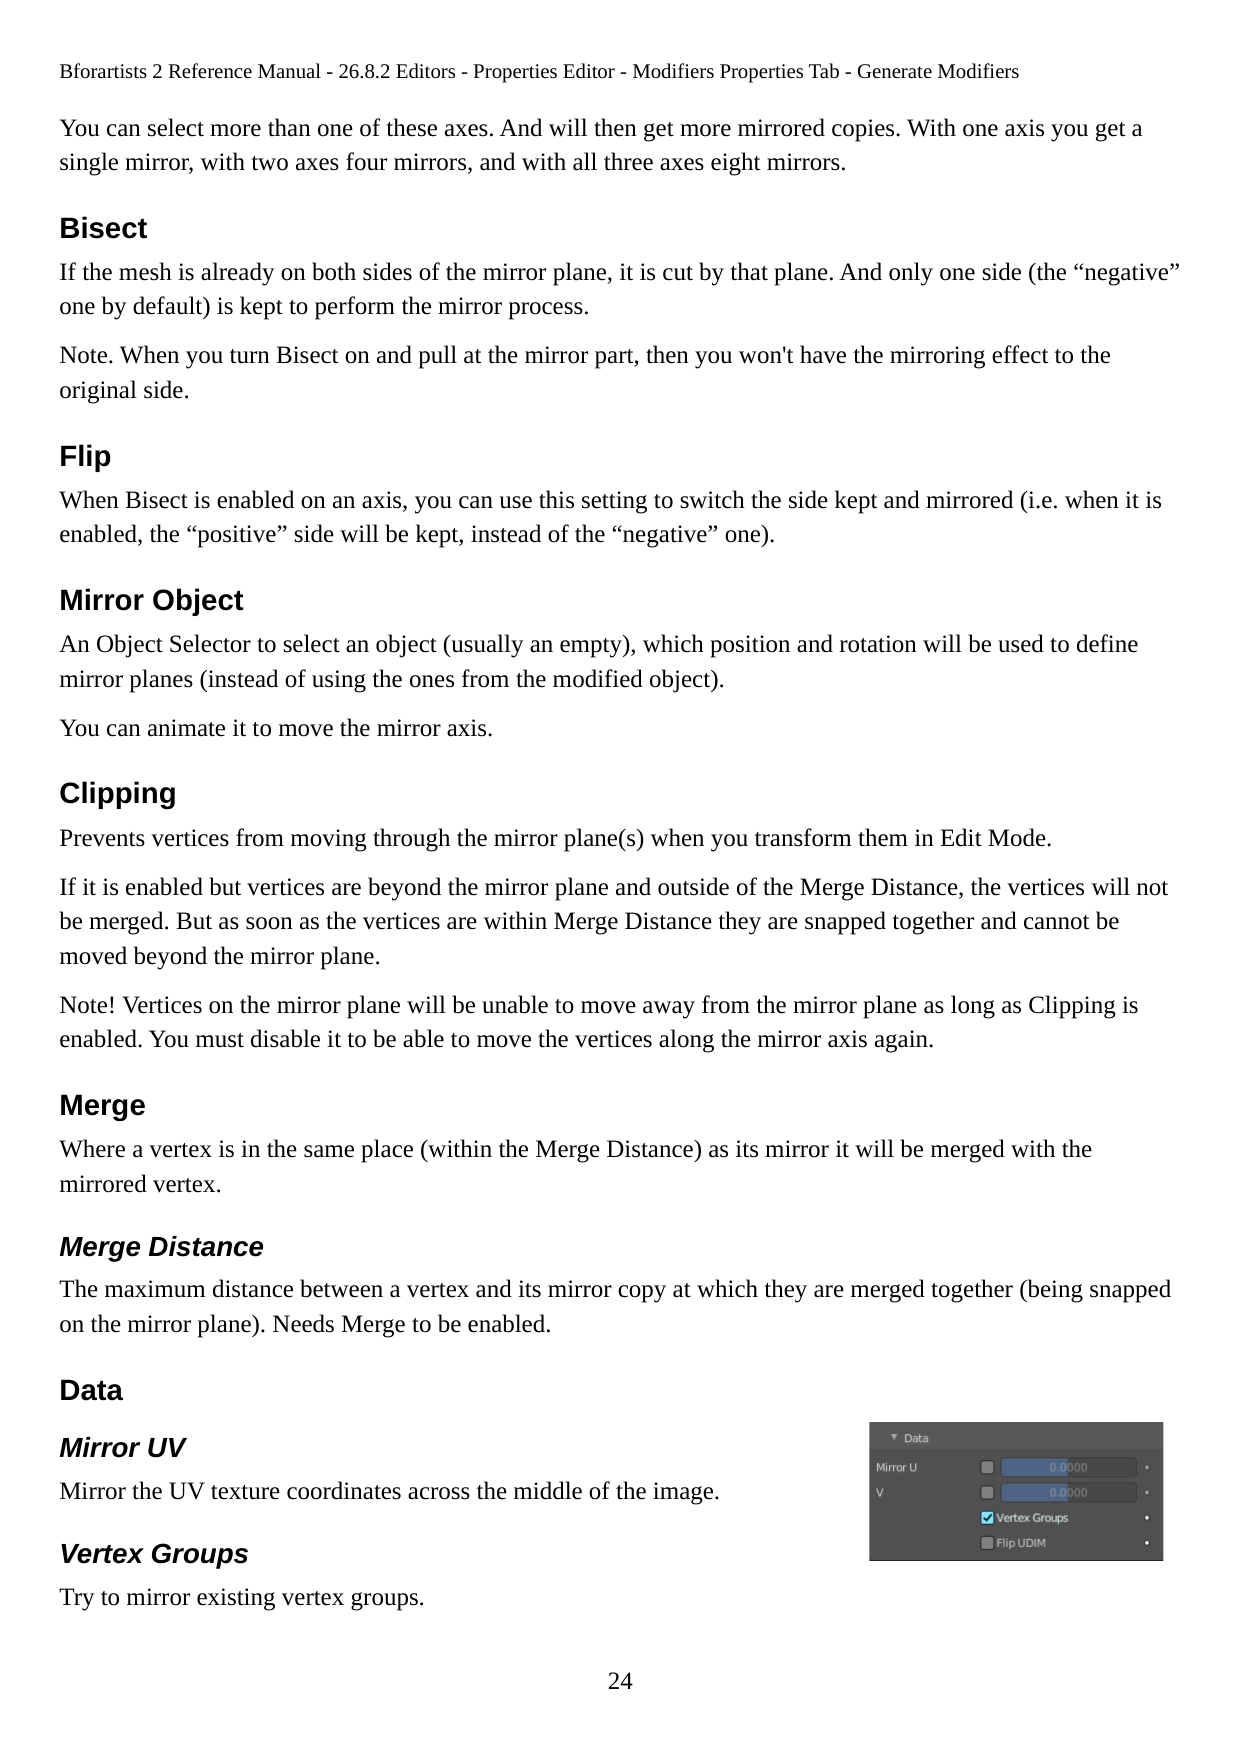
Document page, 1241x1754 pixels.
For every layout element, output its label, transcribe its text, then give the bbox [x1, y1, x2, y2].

text Mirror the UV texture coordinates across the middle of the image. [59, 1476, 869, 1504]
text Prevents vertices from moving through the mirror plane(s) when you transform them in Edit Mode. [59, 823, 1181, 851]
text Try to mirror existing vertex groups. [59, 1582, 1181, 1611]
subtitle [1164, 1431, 1181, 1463]
text When Bisect is enabled on an axis, you can use this setting to switch the side kept and mirrored (i.e. when it is enabled, the “positive” side will be kept, instead of the “negative” one). [59, 485, 1181, 548]
subtitle Data [59, 1373, 1181, 1406]
text Where a vertex is in the same place (within the Merge Distance) as its mirror it will be merged with the mirrored vertex. [59, 1134, 1181, 1197]
subtitle Merge Distance [59, 1230, 1181, 1262]
subtitle Mirror Object [59, 583, 1181, 617]
text An Object Selector to select an object (usually an empty), which position and rotation will be used to define mirror planes (instead of using the ones from the modified object). [59, 629, 1181, 692]
text Note. When you turn Bisect on and pull at the mirror part, then you won't have the mirroring effect to the original side. [59, 341, 1181, 404]
picture [869, 1422, 1164, 1561]
subtitle Bisect [59, 211, 1181, 244]
text You can select more than one of these axes. And will then get more mirrored copies. With one axis you get a single mirror, with two axes four mirrors, and with all three axes eight mirrors. [59, 113, 1181, 176]
subtitle Vertex Groups [59, 1537, 1181, 1569]
text The maximum distance between a vertex and its mirror copy at which they are merged together (being snapped on the mirror plane). Needs Merge to be enabled. [59, 1274, 1181, 1338]
text If the mesh is already on both sides of the mirror plane, it is cut by that plane. And only one side (the “negative” one by default) is kept to perform the mirror process. [59, 257, 1181, 320]
text You can animate it to move the mirror axis. [59, 713, 1181, 742]
subtitle Merge [59, 1088, 1181, 1122]
text Note! Vertices on the mirror plane will be unable to move away from the mirror plane as long as Clipping is enabled. You must disable it to be able to move the vertices along the mirror axis again. [59, 990, 1181, 1053]
subtitle Flip [59, 439, 1181, 472]
subtitle Clipping [59, 776, 1181, 810]
text If it is enabled but vertices are beyond the mirror plane and outside of the Merge Distance, the vertices will not be merged. But as soon as the vertices are within Merge Distance they are snapped together and cannot be moved beyond the mirror plane. [59, 872, 1181, 969]
subtitle Mirror UV [59, 1431, 869, 1463]
